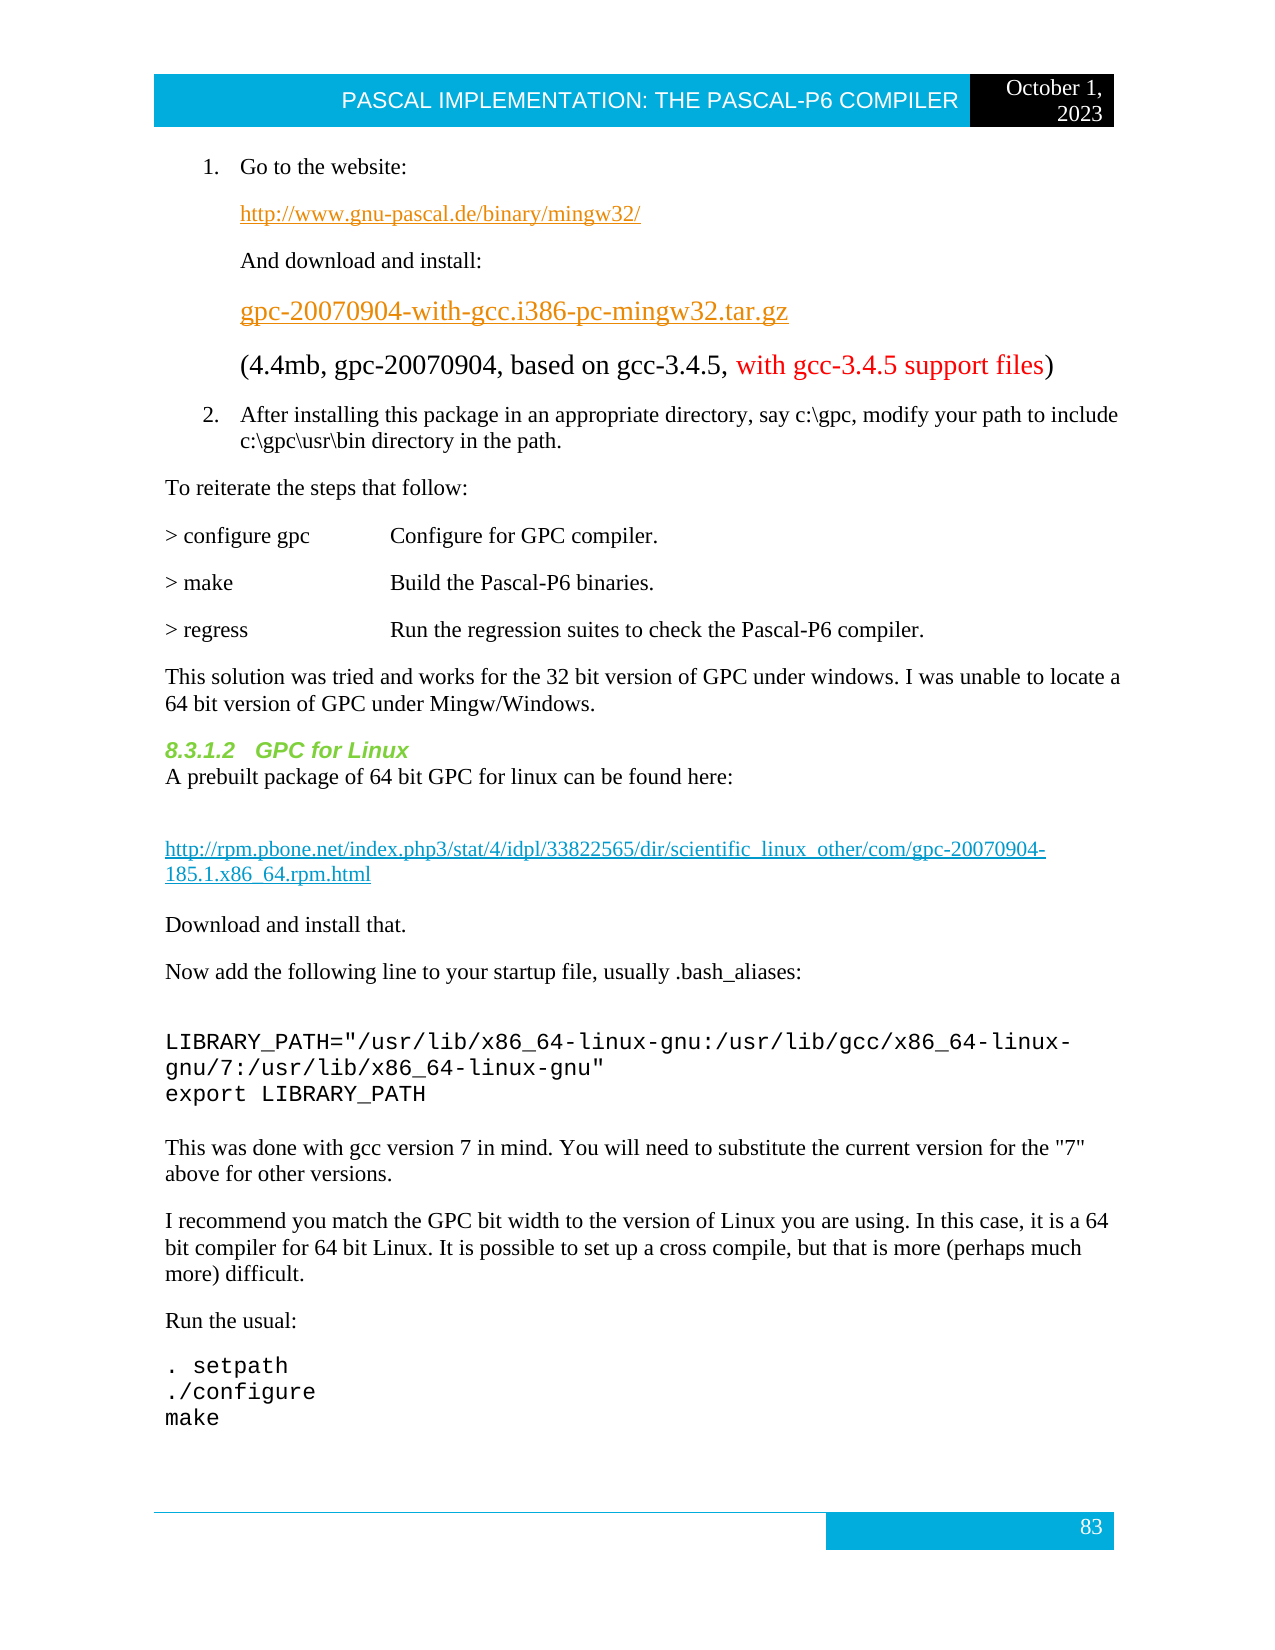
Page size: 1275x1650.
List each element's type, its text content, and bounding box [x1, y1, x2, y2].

text > configure gpc Configure for GPC compiler. [165, 522, 1125, 548]
text This was done with gcc version 7 in mind. You will need to substitute the current version for the "7" above for other versions. [165, 1134, 1125, 1186]
text http://rpm.pbone.net/index.php3/stat/4/idpl/33822565/dir/scientific_linux_other/com/gpc-20070904-185.1.x86_64.rpm.html [165, 836, 1125, 886]
text > make Build the Pascal-P6 binaries. [165, 569, 1125, 595]
text Now add the following line to your startup file, usually .bash_aliases: [165, 958, 1125, 985]
text To reiterate the steps that follow: [165, 474, 1125, 501]
text And download and install: [165, 247, 1125, 274]
text http://www.gnu-pascal.de/binary/mingw32/ [240, 200, 1125, 226]
text . setpath ./configure make [165, 1354, 1125, 1432]
text Download and install that. [165, 911, 1125, 937]
subtitle GPC for Linux [165, 737, 1125, 763]
text LIBRARY_PATH="/usr/lib/x86_64-linux-gnu:/usr/lib/gcc/x86_64-linux-gnu/7:/usr/lib/x86_64-linux-gnu" export LIBRARY_PATH [165, 1031, 1125, 1108]
text gpc-20070904-with-gcc.i386-pc-mingw32.tar.gz [165, 294, 1125, 327]
text This solution was tried and works for the 32 bit version of GPC under windows. I was unable to locate a 64 bit version of GPC under Mingw/Windows. [165, 663, 1125, 716]
list Go to the website: [202, 153, 1125, 179]
text > regress Run the regression suites to check the Pascal-P6 compiler. [165, 616, 1125, 642]
text (4.4mb, gpc-20070904, based on gcc-3.4.5, with gcc-3.4.5 support files) [165, 348, 1125, 380]
text Run the usual: [165, 1307, 1125, 1333]
text A prebuilt package of 64 bit GPC for linux can be found here: [165, 763, 1125, 789]
list After installing this package in an appropriate directory, say c:\gpc, modify your path to include c:\gpc\usr\bin directory in the path. [202, 401, 1125, 454]
text I recommend you match the GPC bit width to the version of Linux you are using. In this case, it is a 64 bit compiler for 64 bit Linux. It is possible to set up a cross compile, but that is more (perhaps much more) difficult. [165, 1207, 1125, 1286]
